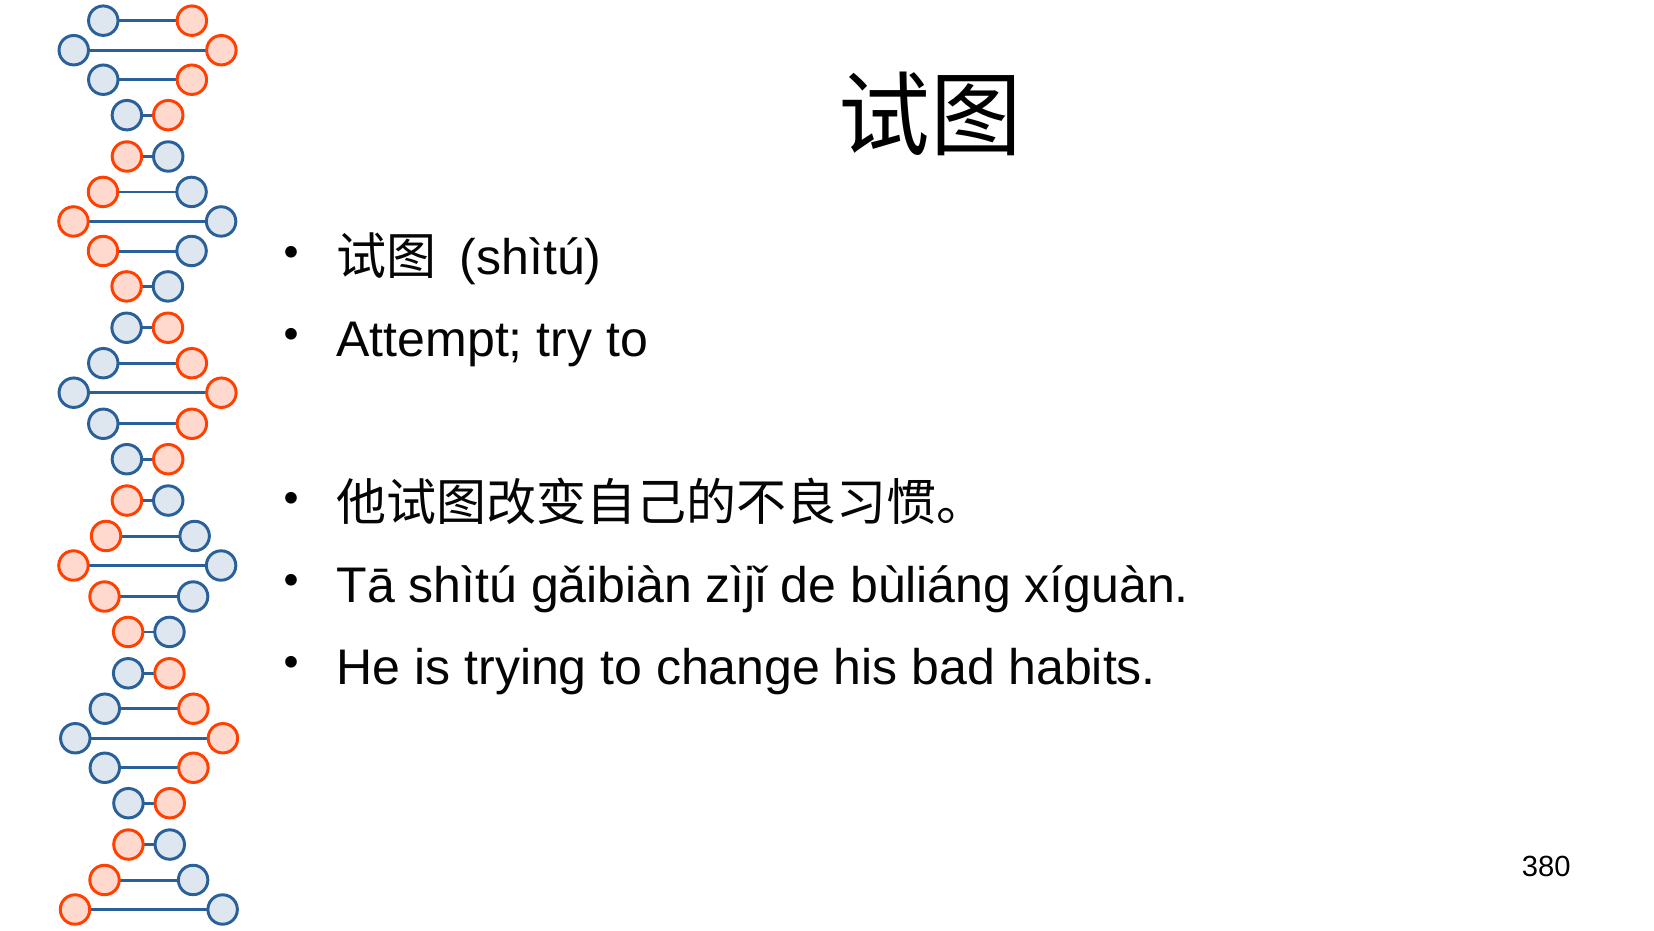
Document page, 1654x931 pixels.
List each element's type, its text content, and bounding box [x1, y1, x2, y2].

title 试图 [265, 35, 1595, 189]
list 试图 (shìtú) Attempt; try to 他试图改变自己的不良习惯。 Tā shìtú gǎibiàn zìjǐ de bùliáng xíguàn. He is trying to change his bad habits. [265, 224, 1595, 764]
